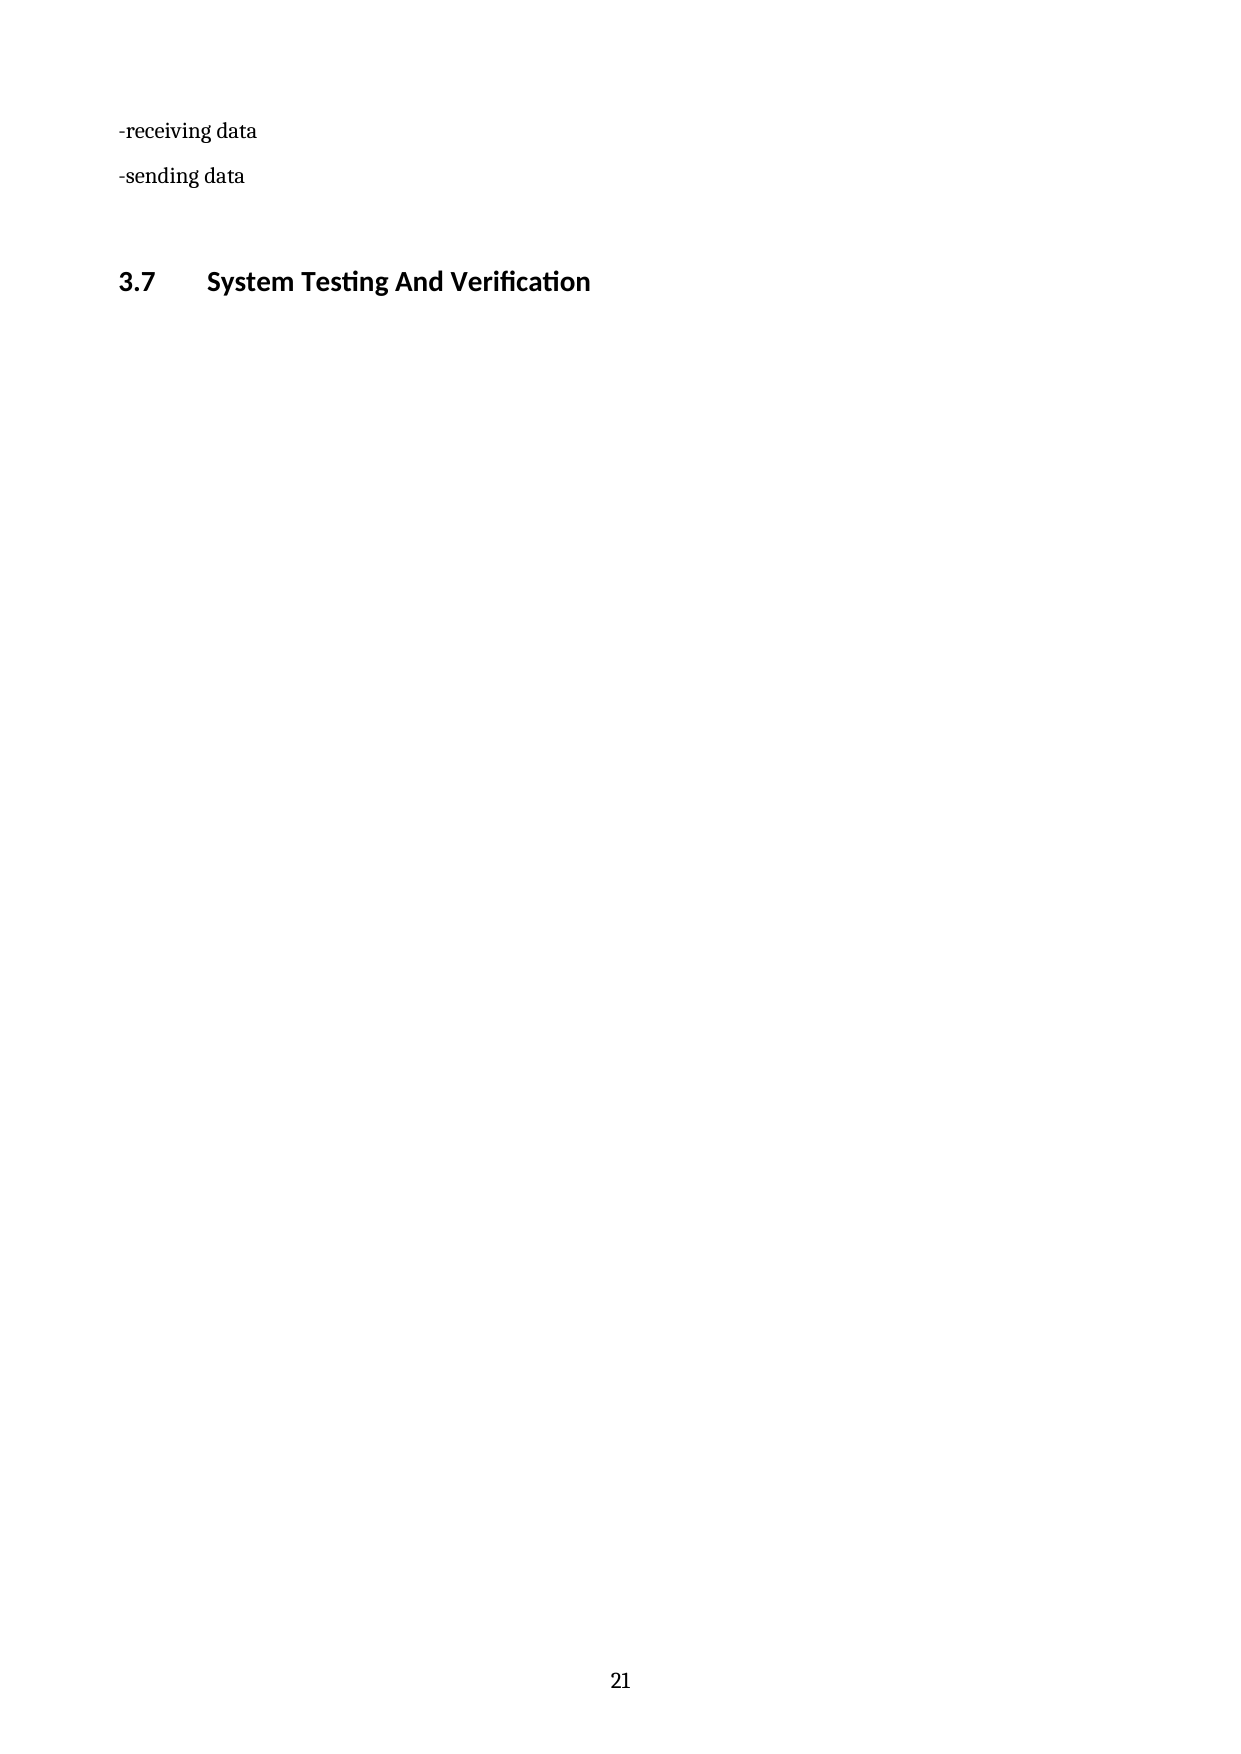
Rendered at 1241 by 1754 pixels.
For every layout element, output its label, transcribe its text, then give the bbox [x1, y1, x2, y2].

subtitle System Testing And Verification [118, 263, 1122, 298]
text -receiving data [118, 118, 1122, 144]
text -sending data [118, 163, 1122, 189]
